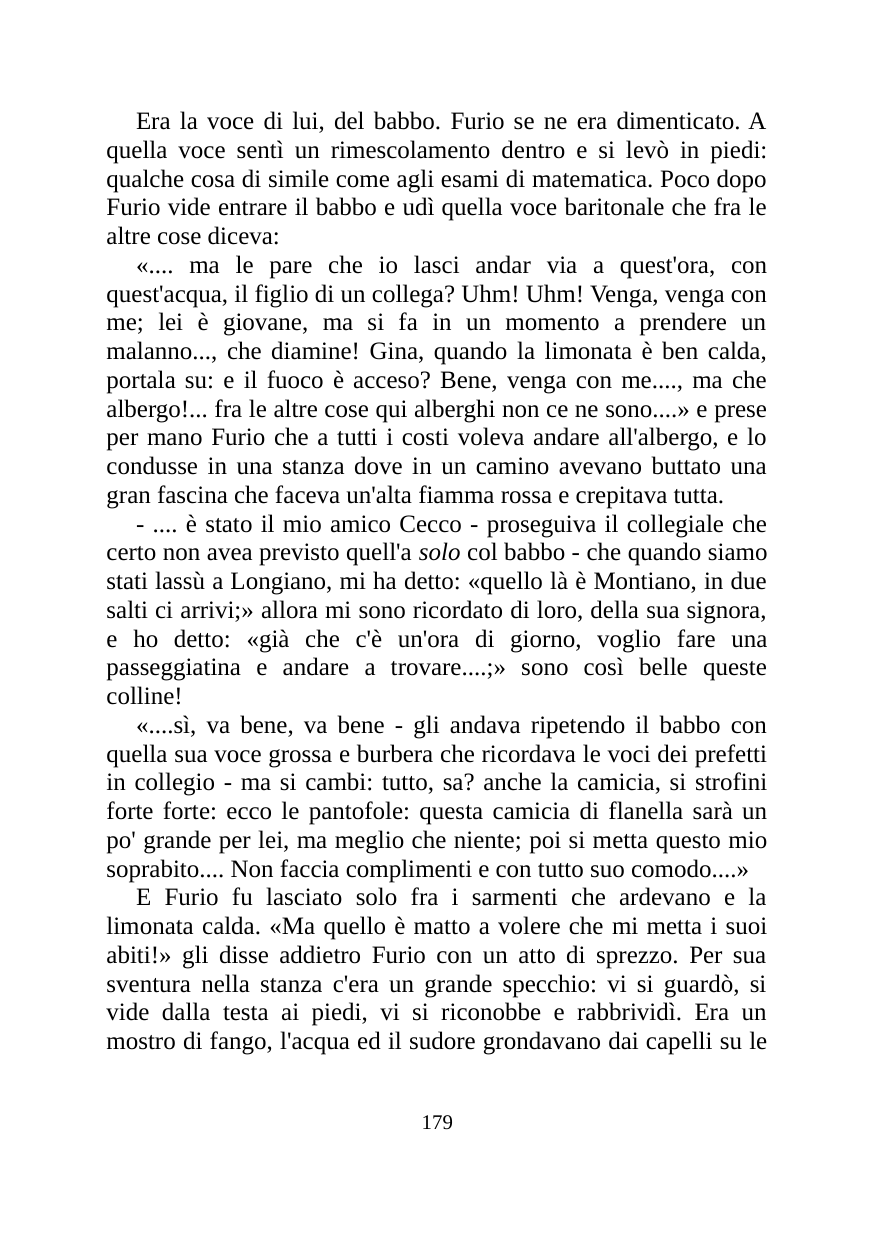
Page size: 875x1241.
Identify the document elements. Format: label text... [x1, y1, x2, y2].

text «....sì, va bene, va bene - gli andava ripetendo il babbo con quella sua voce grossa e burbera che ricordava le voci dei prefetti in collegio - ma si cambi: tutto, sa? anche la camicia, si strofini forte forte: ecco le pantofole: questa camicia di flanella sarà un po' grande per lei, ma meglio che niente; poi si metta questo mio soprabito.... Non faccia complimenti e con tutto suo comodo....» [106, 710, 768, 882]
text - .... è stato il mio amico Cecco - proseguiva il collegiale che certo non avea previsto quell'a solo col babbo - che quando siamo stati lassù a Longiano, mi ha detto: «quello là è Montiano, in due salti ci arrivi;» allora mi sono ricordato di loro, della sua signora, e ho detto: «già che c'è un'ora di giorno, voglio fare una passeggiatina e andare a trovare....;» sono così belle queste colline! [106, 509, 768, 710]
text «.... ma le pare che io lasci andar via a quest'ora, con quest'acqua, il figlio di un collega? Uhm! Uhm! Venga, venga con me; lei è giovane, ma si fa in un momento a prendere un malanno..., che diamine! Gina, quando la limonata è ben calda, portala su: e il fuoco è acceso? Bene, venga con me...., ma che albergo!... fra le altre cose qui alberghi non ce ne sono....» e prese per mano Furio che a tutti i costi voleva andare all'albergo, e lo condusse in una stanza dove in un camino avevano buttato una gran fascina che faceva un'alta fiamma rossa e crepitava tutta. [106, 250, 768, 509]
text Era la voce di lui, del babbo. Furio se ne era dimenticato. A quella voce sentì un rimescolamento dentro e si levò in piedi: qualche cosa di simile come agli esami di matematica. Poco dopo Furio vide entrare il babbo e udì quella voce baritonale che fra le altre cose diceva: [106, 106, 768, 250]
text E Furio fu lasciato solo fra i sarmenti che ardevano e la limonata calda. «Ma quello è matto a volere che mi metta i suoi abiti!» gli disse addietro Furio con un atto di sprezzo. Per sua sventura nella stanza c'era un grande specchio: vi si guardò, si vide dalla testa ai piedi, vi si riconobbe e rabbrividì. Era un mostro di fango, l'acqua ed il sudore grondavano dai capelli su le [106, 882, 768, 1055]
